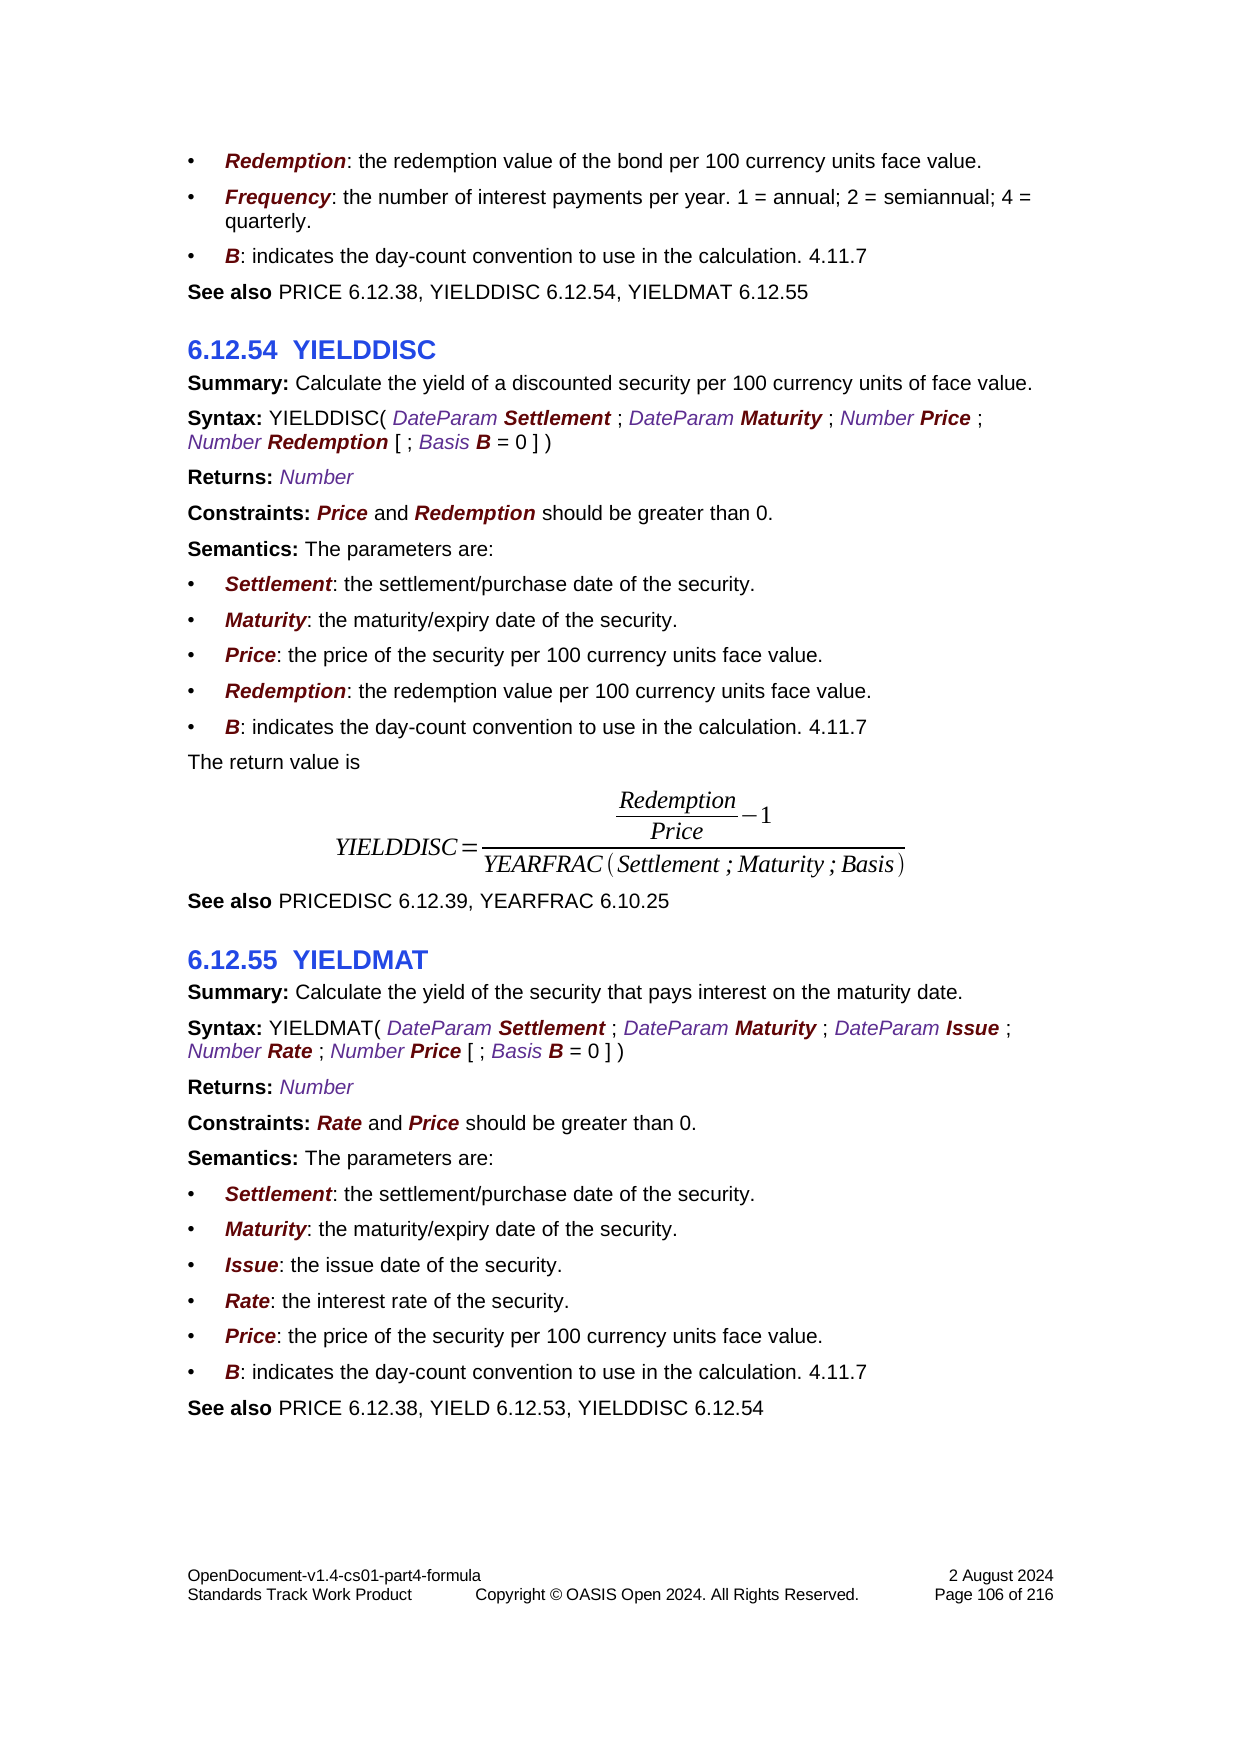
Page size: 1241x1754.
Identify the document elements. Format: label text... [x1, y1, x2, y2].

text Semantics: The parameters are: [187, 537, 1053, 561]
text The return value is [187, 751, 1053, 774]
text Constraints: Rate and Price should be greater than 0. [187, 1111, 1053, 1134]
text Returns: Number [187, 1075, 1053, 1099]
list Redemption: the redemption value per 100 currency units face value. [187, 679, 1053, 703]
text Constraints: Price and Redemption should be greater than 0. [187, 501, 1053, 525]
list Price: the price of the security per 100 currency units face value. [187, 1325, 1053, 1348]
text Syntax: YIELDDISC( DateParam Settlement ; DateParam Maturity ; Number Price ; Number Redemption [ ; Basis B = 0 ] ) [187, 407, 1053, 454]
list Rate: the interest rate of the security. [187, 1289, 1053, 1313]
list Maturity: the maturity/expiry date of the security. [187, 608, 1053, 632]
subtitle YIELDMAT [187, 944, 1053, 974]
list Maturity: the maturity/expiry date of the security. [187, 1218, 1053, 1241]
subtitle YIELDDISC [187, 335, 1053, 365]
list Price: the price of the security per 100 currency units face value. [187, 644, 1053, 667]
text Summary: Calculate the yield of a discounted security per 100 currency units of face value. [187, 371, 1053, 394]
list Redemption: the redemption value of the bond per 100 currency units face value. [187, 150, 1053, 173]
list B: indicates the day-count convention to use in the calculation. 4.11.7 [187, 245, 1053, 268]
text See also PRICEDISC 6.12.39, YEARFRAC 6.10.25 [187, 890, 1053, 913]
text See also PRICE 6.12.38, YIELDDISC 6.12.54, YIELDMAT 6.12.55 [187, 280, 1053, 304]
text See also PRICE 6.12.38, YIELD 6.12.53, YIELDDISC 6.12.54 [187, 1396, 1053, 1419]
list Issue: the issue date of the security. [187, 1253, 1053, 1277]
text Syntax: YIELDMAT( DateParam Settlement ; DateParam Maturity ; DateParam Issue ; Number Rate ; Number Price [ ; Basis B = 0 ] ) [187, 1016, 1053, 1063]
text Semantics: The parameters are: [187, 1147, 1053, 1170]
text Returns: Number [187, 466, 1053, 489]
list Settlement: the settlement/purchase date of the security. [187, 1182, 1053, 1206]
list B: indicates the day-count convention to use in the calculation. 4.11.7 [187, 1360, 1053, 1384]
list Settlement: the settlement/purchase date of the security. [187, 573, 1053, 596]
list Frequency: the number of interest payments per year. 1 = annual; 2 = semiannual; 4 = quarterly. [187, 186, 1053, 233]
text Summary: Calculate the yield of the security that pays interest on the maturity date. [187, 981, 1053, 1004]
list B: indicates the day-count convention to use in the calculation. 4.11.7 [187, 715, 1053, 739]
